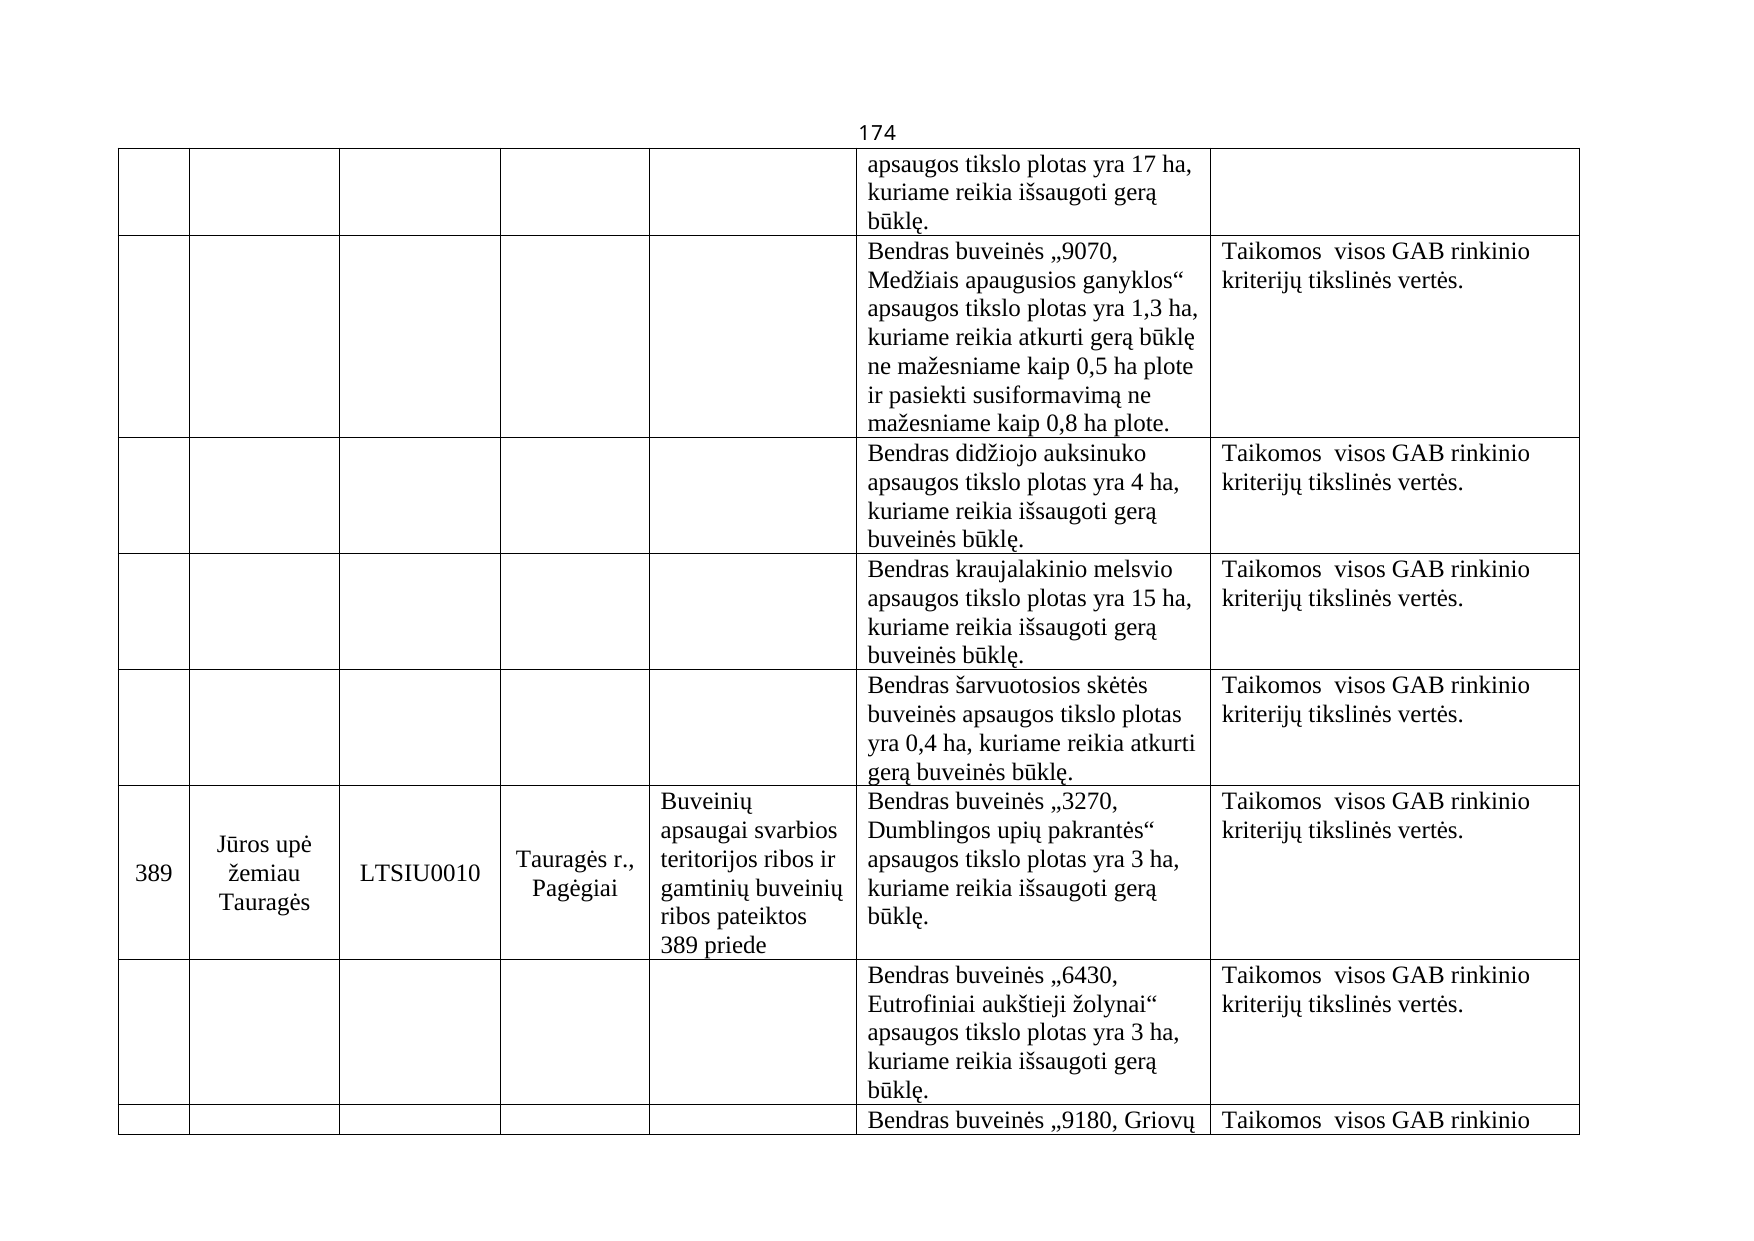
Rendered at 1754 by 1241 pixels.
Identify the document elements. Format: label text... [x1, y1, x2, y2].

table_cell [190, 960, 339, 1104]
table_cell [340, 236, 500, 437]
table_cell Taikomos visos GAB rinkinio kriterijų tikslinės vertės. [1211, 670, 1579, 785]
table_cell [501, 554, 649, 669]
table_cell [501, 236, 649, 437]
table_cell [119, 960, 189, 1104]
table_cell Taikomos visos GAB rinkinio kriterijų tikslinės vertės. [1211, 438, 1579, 553]
table_cell Buveinių apsaugai svarbios teritorijos ribos ir gamtinių buveinių ribos pateiktos 389 priede [650, 786, 856, 959]
table_cell [119, 1105, 189, 1133]
table_cell Jūros upė žemiau Tauragės [190, 786, 339, 959]
table_cell Bendras šarvuotosios skėtės buveinės apsaugos tikslo plotas yra 0,4 ha, kuriame reikia atkurti gerą buveinės būklę. [857, 670, 1210, 785]
table_cell [190, 1105, 339, 1133]
table_cell [650, 149, 856, 235]
table_cell [501, 149, 649, 235]
table_cell apsaugos tikslo plotas yra 17 ha, kuriame reikia išsaugoti gerą būklę. [857, 149, 1210, 235]
table_cell [340, 554, 500, 669]
table_cell [190, 149, 339, 235]
table_cell Taikomos visos GAB rinkinio kriterijų tikslinės vertės. [1211, 786, 1579, 959]
table_cell [119, 554, 189, 669]
table_cell [119, 670, 189, 785]
table_cell [650, 236, 856, 437]
table_cell [340, 960, 500, 1104]
table_cell Bendras buveinės „9180, Griovų [857, 1105, 1210, 1133]
table_cell [340, 1105, 500, 1133]
table_cell [190, 670, 339, 785]
table_cell Taikomos visos GAB rinkinio [1211, 1105, 1579, 1133]
table_cell [119, 149, 189, 235]
table_cell [340, 438, 500, 553]
table_cell Bendras didžiojo auksinuko apsaugos tikslo plotas yra 4 ha, kuriame reikia išsaugoti gerą buveinės būklę. [857, 438, 1210, 553]
table_cell [650, 1105, 856, 1133]
table_cell [190, 236, 339, 437]
table_cell [190, 554, 339, 669]
table_cell [119, 236, 189, 437]
table_cell [501, 1105, 649, 1133]
table_cell Bendras buveinės „6430, Eutrofiniai aukštieji žolynai“ apsaugos tikslo plotas yra 3 ha, kuriame reikia išsaugoti gerą būklę. [857, 960, 1210, 1104]
table_cell Taikomos visos GAB rinkinio kriterijų tikslinės vertės. [1211, 236, 1579, 437]
table_cell Tauragės r., Pagėgiai [501, 786, 649, 959]
table_cell [650, 670, 856, 785]
table_cell [650, 438, 856, 553]
table_cell Bendras buveinės „9070, Medžiais apaugusios ganyklos“ apsaugos tikslo plotas yra 1,3 ha, kuriame reikia atkurti gerą būklę ne mažesniame kaip 0,5 ha plote ir pasiekti susiformavimą ne mažesniame kaip 0,8 ha plote. [857, 236, 1210, 437]
table_cell [119, 438, 189, 553]
table_cell [190, 438, 339, 553]
table_cell Bendras kraujalakinio melsvio apsaugos tikslo plotas yra 15 ha, kuriame reikia išsaugoti gerą buveinės būklę. [857, 554, 1210, 669]
table_cell [1211, 149, 1579, 235]
table_cell [501, 670, 649, 785]
table_cell LTSIU0010 [340, 786, 500, 959]
table_cell 389 [119, 786, 189, 959]
table_cell [340, 149, 500, 235]
table_cell Taikomos visos GAB rinkinio kriterijų tikslinės vertės. [1211, 960, 1579, 1104]
table_cell [501, 438, 649, 553]
table_cell [650, 960, 856, 1104]
table_cell Bendras buveinės „3270, Dumblingos upių pakrantės“ apsaugos tikslo plotas yra 3 ha, kuriame reikia išsaugoti gerą būklę. [857, 786, 1210, 959]
table_cell Taikomos visos GAB rinkinio kriterijų tikslinės vertės. [1211, 554, 1579, 669]
table_cell [340, 670, 500, 785]
table_cell [650, 554, 856, 669]
table_cell [501, 960, 649, 1104]
